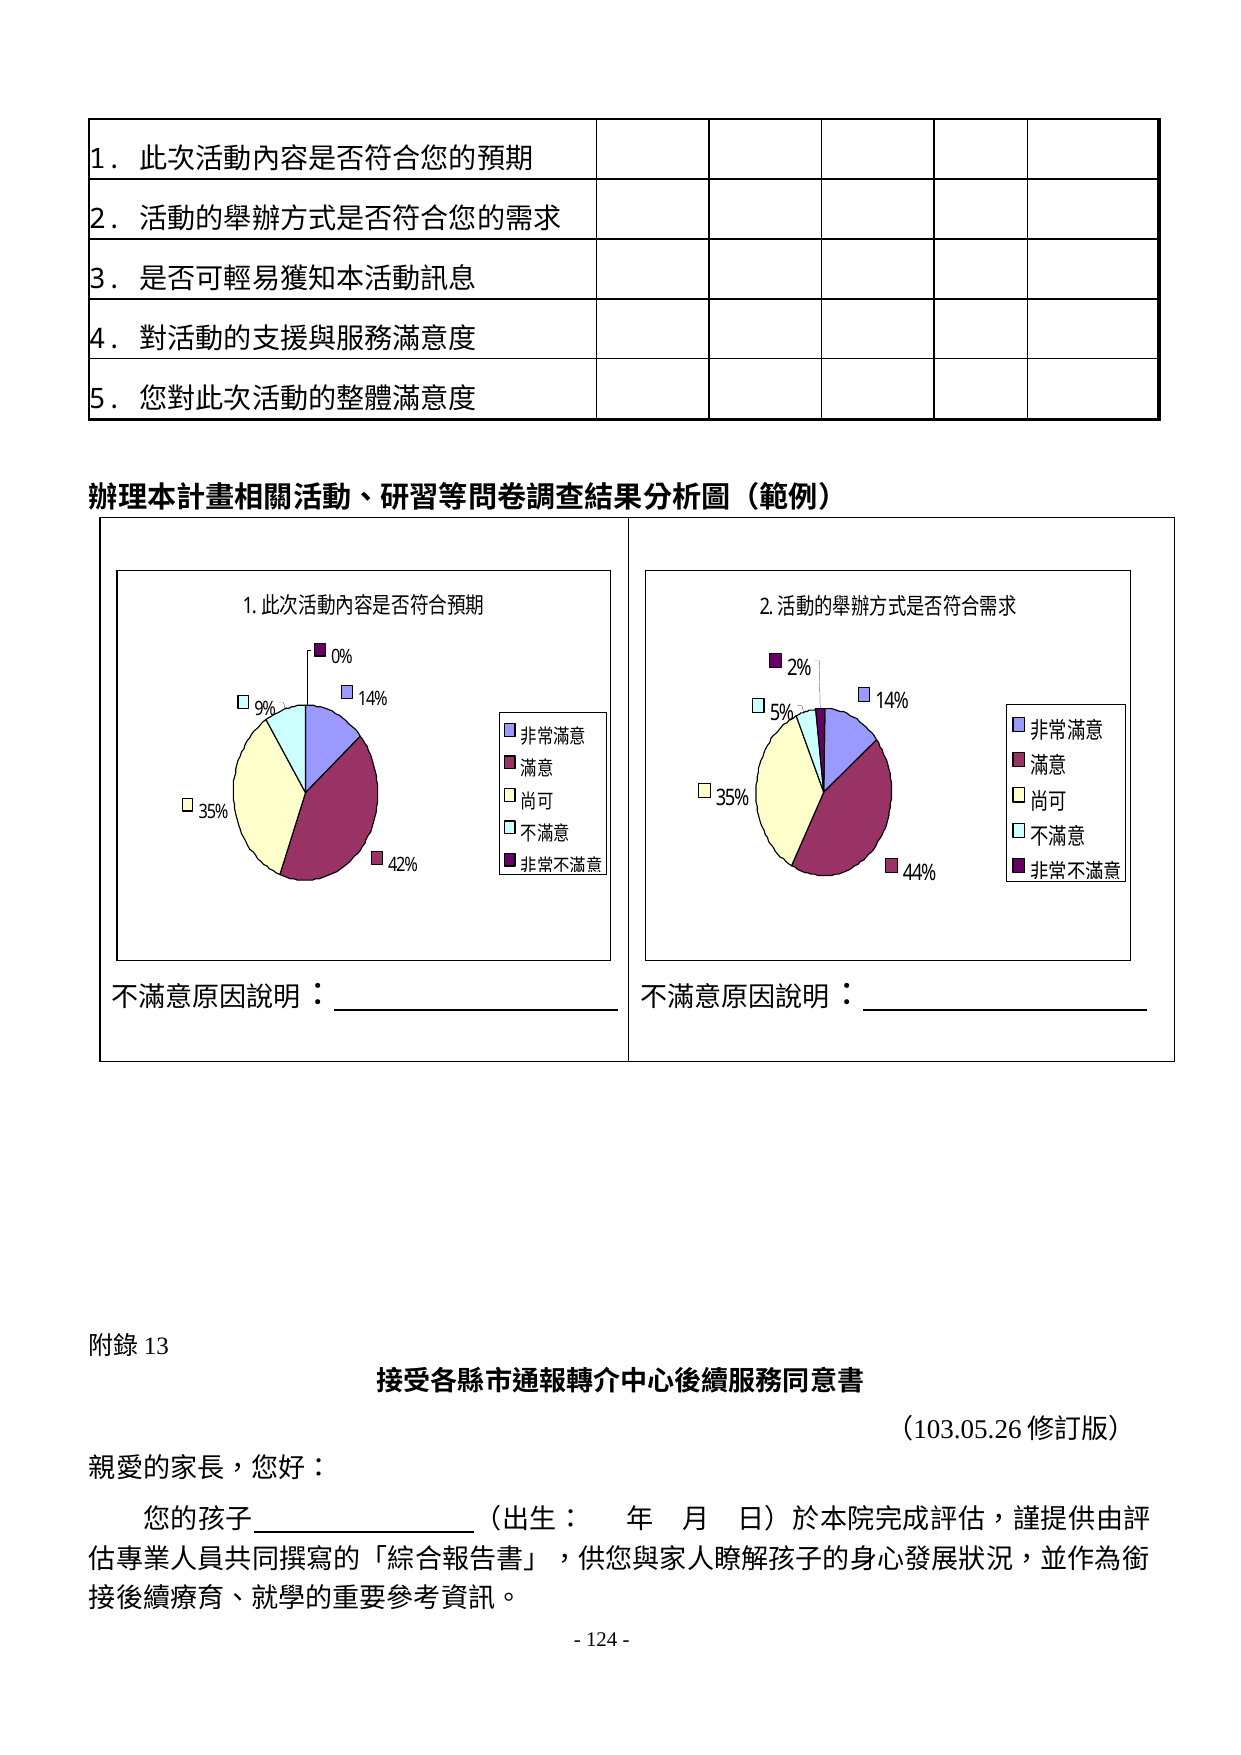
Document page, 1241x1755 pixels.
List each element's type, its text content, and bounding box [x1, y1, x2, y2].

table_cell [935, 240, 1027, 298]
table_cell 1. 此次活動內容是否符合您的預期 [90, 120, 596, 178]
table_header 不滿意原因說明： [629, 518, 1174, 1061]
table_cell [710, 180, 821, 238]
table_cell [597, 300, 708, 358]
table_cell [1028, 180, 1157, 238]
table_cell [710, 120, 821, 178]
table_cell 3. 是否可輕易獲知本活動訊息 [90, 240, 596, 298]
text 親愛的家長，您好： [89, 1446, 1152, 1485]
table_cell [597, 120, 708, 178]
table_cell 5. 您對此次活動的整體滿意度 [90, 359, 596, 418]
table_cell [822, 359, 933, 418]
table_cell [710, 300, 821, 358]
table_cell [597, 359, 708, 418]
table_cell [597, 180, 708, 238]
table_cell [935, 120, 1027, 178]
table_cell [822, 120, 933, 178]
table_cell [935, 300, 1027, 358]
text （103.05.26修訂版） [89, 1410, 1135, 1446]
text 接受各縣市通報轉介中心後續服務同意書 [89, 1362, 1152, 1398]
table_cell [710, 240, 821, 298]
table_cell [710, 359, 821, 418]
table_cell [597, 240, 708, 298]
table_cell [1028, 120, 1157, 178]
table_cell 2. 活動的舉辦方式是否符合您的需求 [90, 180, 596, 238]
table_cell [935, 180, 1027, 238]
table_header 不滿意原因說明： [101, 518, 628, 1061]
table_cell [1028, 300, 1157, 358]
table_cell [1028, 240, 1157, 298]
table_cell [935, 359, 1027, 418]
table_cell 4. 對活動的支援與服務滿意度 [90, 300, 596, 358]
text 附錄13 [89, 1325, 1152, 1362]
table_cell [822, 240, 933, 298]
table_cell [1028, 359, 1157, 418]
table_cell [822, 300, 933, 358]
text 您的孩子 （出生： 年 月 日）於本院完成評估，謹提供由評估專業人員共同撰寫的「綜合報告書」，供您與家人瞭解孩子的身心發展狀況，並作為銜接後續療育、就學的重要參考資訊。 [89, 1497, 1152, 1615]
text 辦理本計畫相關活動、研習等問卷調查結果分析圖（範例） [89, 471, 1152, 517]
table_cell [822, 180, 933, 238]
